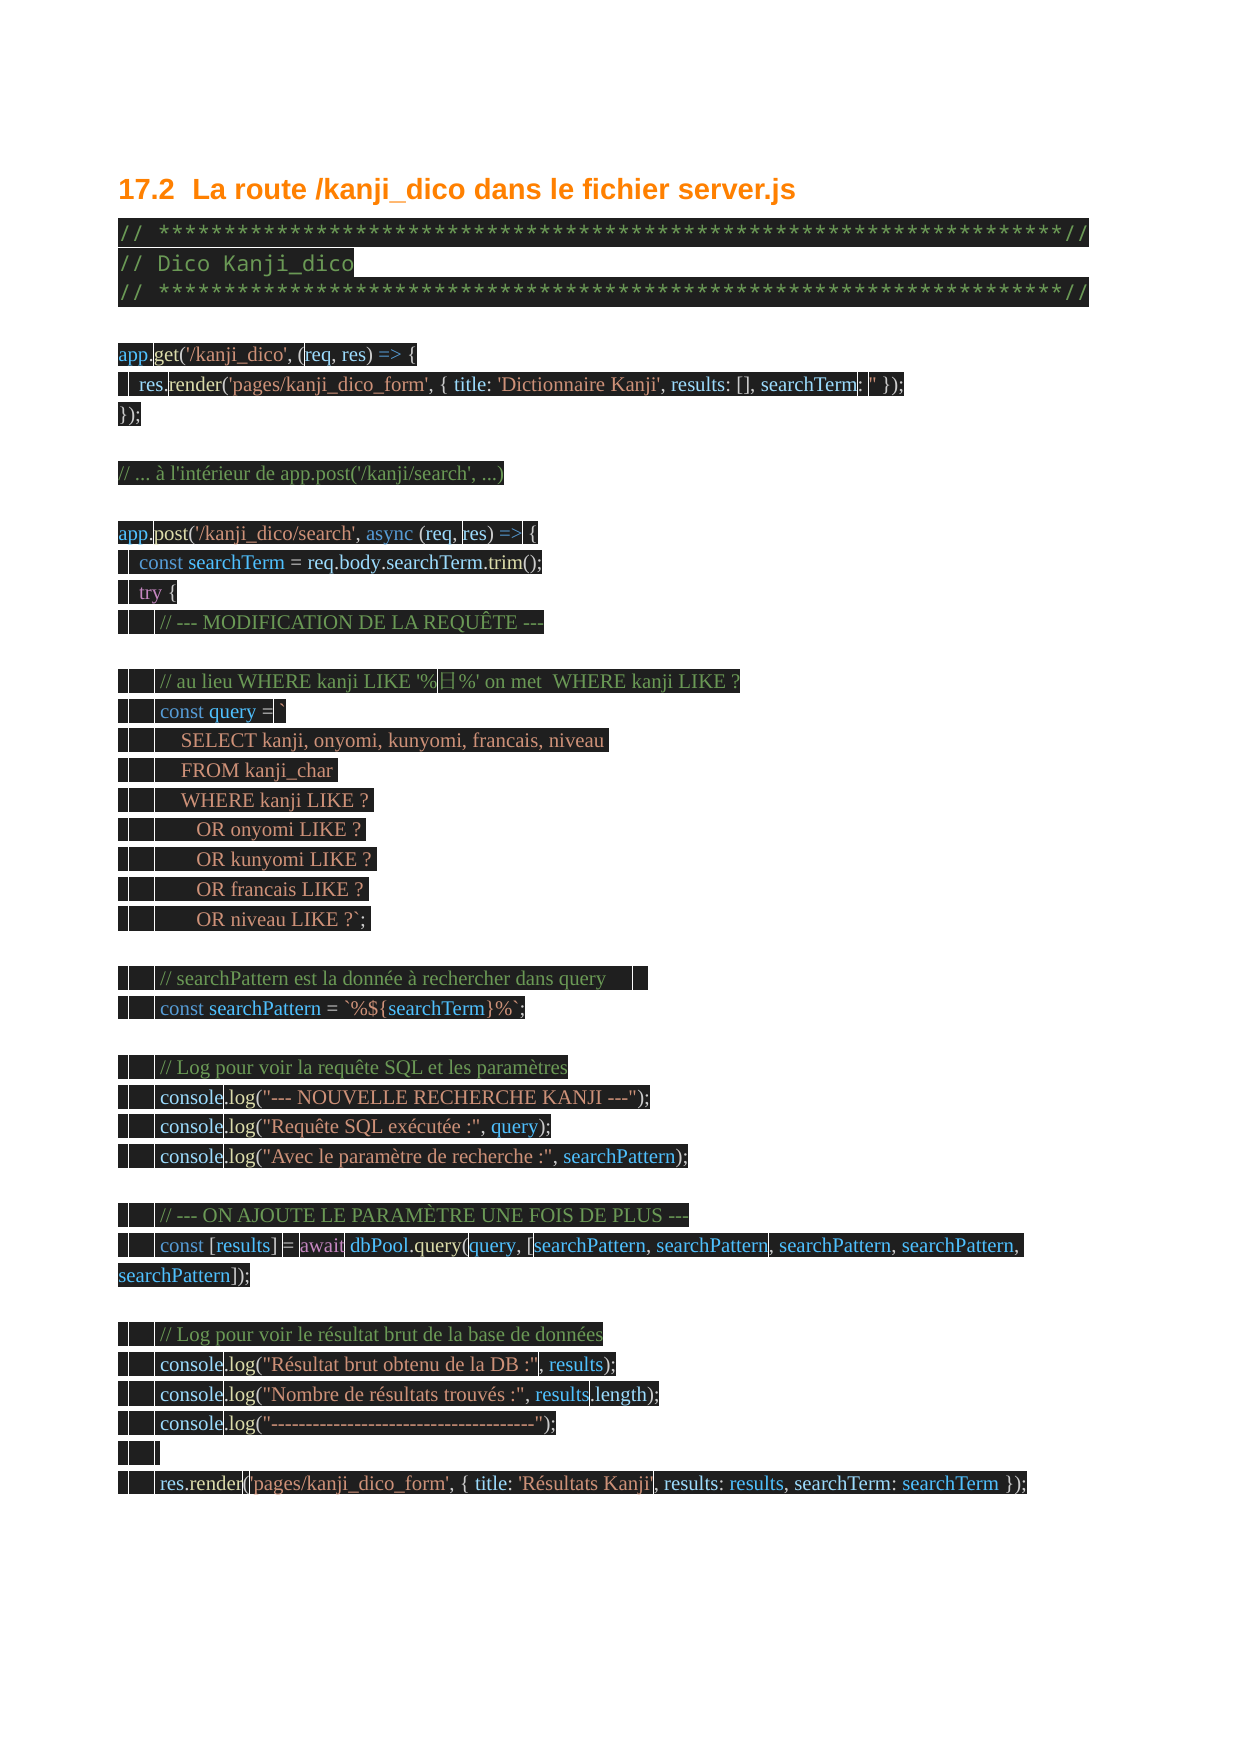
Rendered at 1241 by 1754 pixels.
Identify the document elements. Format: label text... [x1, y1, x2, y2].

text console.log("--------------------------------------"); [118, 1406, 1122, 1435]
subtitle La route /kanji_dico dans le fichier server.js [118, 172, 1122, 205]
text const searchPattern = `%${searchTerm}%`; [118, 990, 1122, 1019]
text const query = ` [118, 693, 1122, 723]
text try { [118, 574, 1122, 604]
text SELECT kanji, onyomi, kunyomi, francais, niveau [118, 723, 1122, 752]
text console.log("--- NOUVELLE RECHERCHE KANJI ---"); [118, 1079, 1122, 1109]
text }); [118, 396, 1122, 426]
text // --- ON AJOUTE LE PARAMÈTRE UNE FOIS DE PLUS --- [118, 1198, 1122, 1227]
text res.render('pages/kanji_dico_form', { title: 'Résultats Kanji', results: results, searchTerm: searchTerm }); [118, 1465, 1122, 1494]
text OR kunyomi LIKE ? [118, 841, 1122, 871]
text FROM kanji_char [118, 752, 1122, 782]
text app.get('/kanji_dico', (req, res) => { [118, 337, 1122, 366]
text console.log("Résultat brut obtenu de la DB :", results); [118, 1346, 1122, 1376]
text OR onyomi LIKE ? [118, 812, 1122, 841]
text // Log pour voir la requête SQL et les paramètres [118, 1049, 1122, 1079]
text OR niveau LIKE ?`; [118, 901, 1122, 931]
text // searchPattern est la donnée à rechercher dans query [118, 960, 1122, 990]
text console.log("Avec le paramètre de recherche :", searchPattern); [118, 1138, 1122, 1168]
text // *********************************************************************// [118, 277, 1122, 307]
text // Dico Kanji_dico [118, 247, 1122, 277]
text OR francais LIKE ? [118, 871, 1122, 901]
text res.render('pages/kanji_dico_form', { title: 'Dictionnaire Kanji', results: [], searchTerm: '' }); [118, 366, 1122, 396]
text // *********************************************************************// [118, 218, 1122, 247]
text // au lieu WHERE kanji LIKE '%日%' on met WHERE kanji LIKE ? [118, 663, 1122, 693]
text // ... à l'intérieur de app.post('/kanji/search', ...) [118, 456, 1122, 485]
text WHERE kanji LIKE ? [118, 782, 1122, 812]
text console.log("Nombre de résultats trouvés :", results.length); [118, 1376, 1122, 1406]
text // --- MODIFICATION DE LA REQUÊTE --- [118, 604, 1122, 634]
text console.log("Requête SQL exécutée :", query); [118, 1109, 1122, 1138]
text const searchTerm = req.body.searchTerm.trim(); [118, 544, 1122, 574]
text // Log pour voir le résultat brut de la base de données [118, 1316, 1122, 1346]
text app.post('/kanji_dico/search', async (req, res) => { [118, 515, 1122, 544]
text const [results] = await dbPool.query(query, [searchPattern, searchPattern, searchPattern, searchPattern, searchPattern]); [118, 1227, 1122, 1287]
